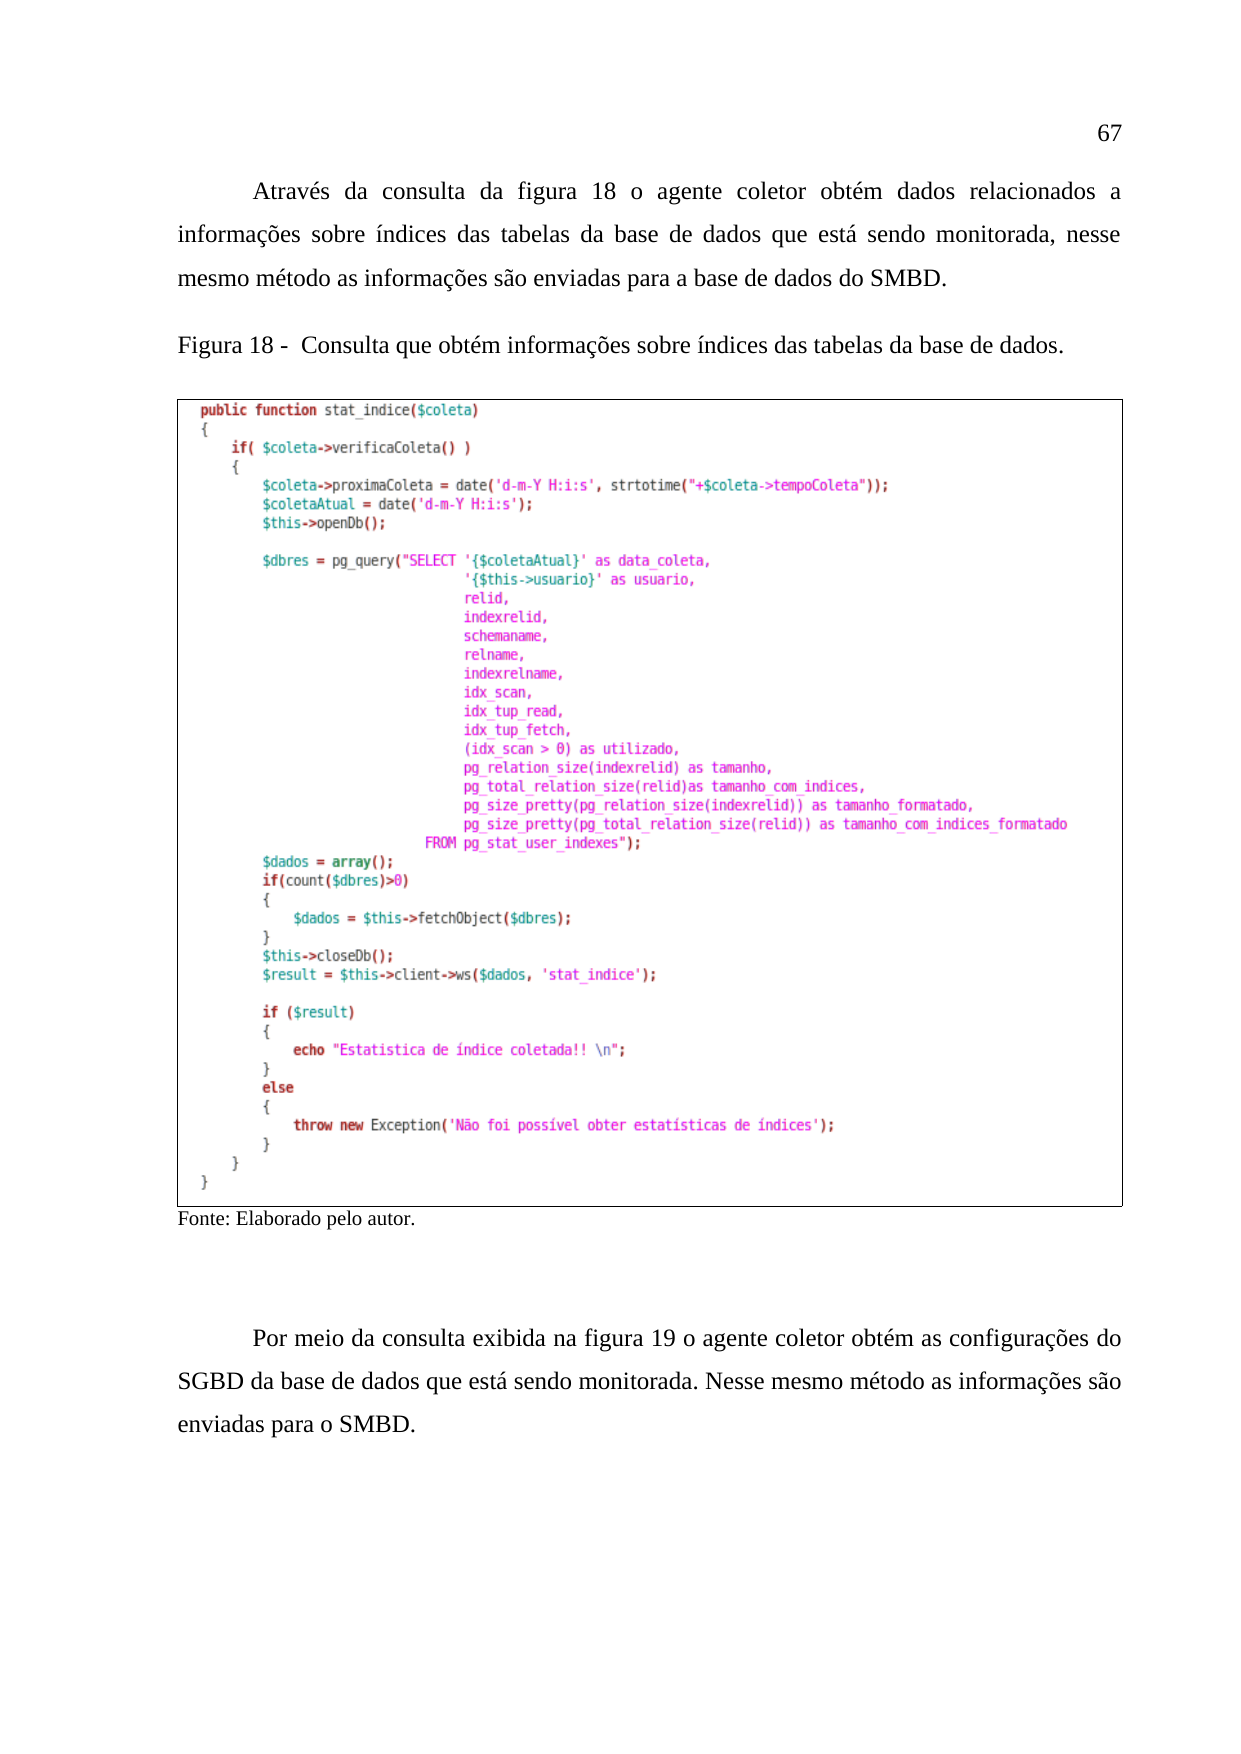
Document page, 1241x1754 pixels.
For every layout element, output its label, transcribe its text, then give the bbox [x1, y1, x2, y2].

text Figura 18 - Consulta que obtém informações sobre índices das tabelas da base de dados. [177, 331, 1122, 359]
list Fonte: Elaborado pelo autor. [177, 1207, 1122, 1230]
picture [180, 401, 1119, 1203]
text Por meio da consulta exibida na figura 19 o agente coletor obtém as configurações do SGBD da base de dados que está sendo monitorada. Nesse mesmo método as informações são enviadas para o SMBD. [177, 1323, 1122, 1438]
list [178, 400, 1122, 1206]
text Através da consulta da figura 18 o agente coletor obtém dados relacionados a informações sobre índices das tabelas da base de dados que está sendo monitorada, nesse mesmo método as informações são enviadas para a base de dados do SMBD. [177, 176, 1122, 291]
